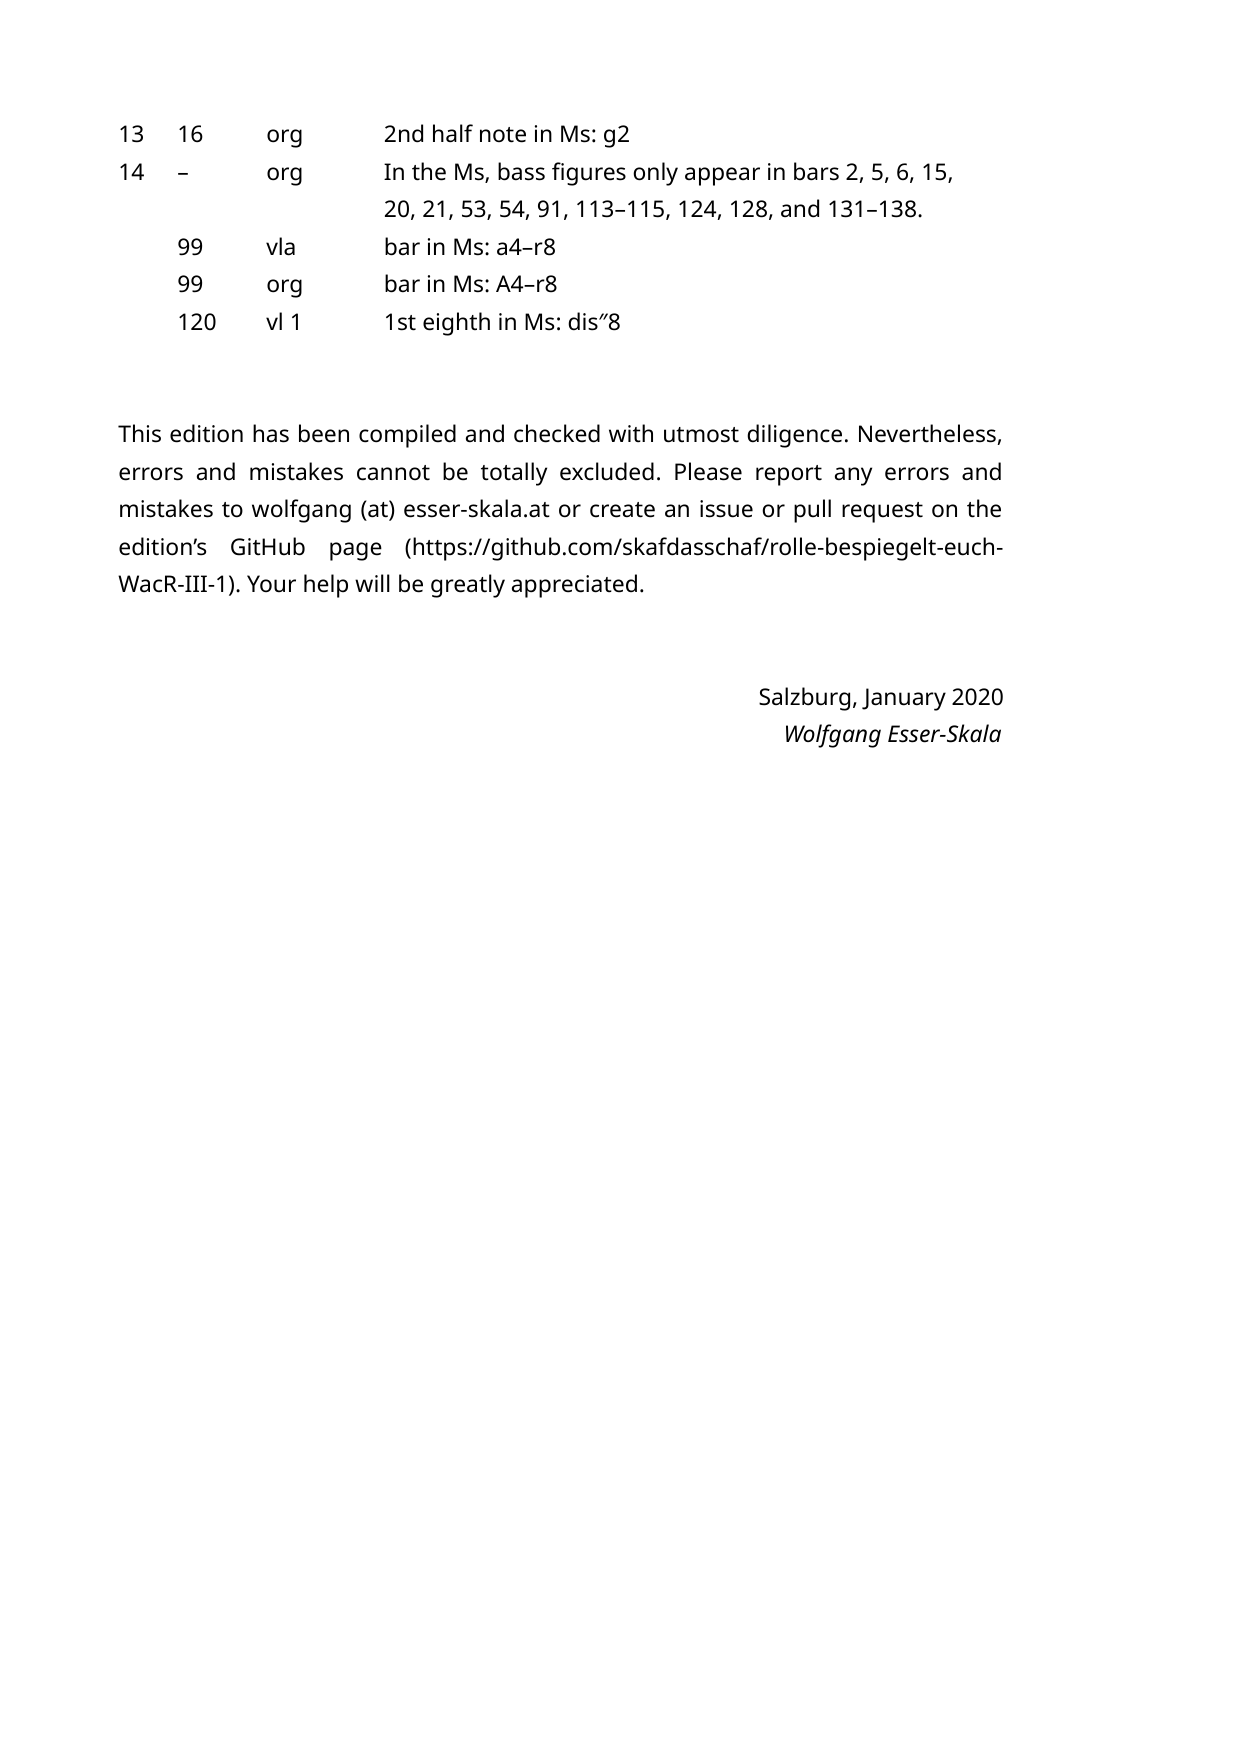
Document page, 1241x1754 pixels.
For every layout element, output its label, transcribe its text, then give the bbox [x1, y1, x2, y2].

text This edition has been compiled and checked with utmost diligence. Nevertheless, errors and mistakes cannot be totally excluded. Please report any errors and mistakes to wolfgang (at) esser-skala.at or create an issue or pull request on the edition’s GitHub page (https://github.com/skafdasschaf/rolle-bespiegelt-euch-WacR-III-1). Your help will be greatly appreciated. [118, 418, 1004, 599]
text Salzburg, January 2020 Wolfgang Esser-Skala [118, 681, 1004, 749]
text 13 16 org 2nd half note in Ms: g2 14 – org In the Ms, bass figures only appear in bars 2, 5, 6, 15, 20, 21, 53, 54, 91, 113–115, 124, 128, and 131–138. 99 vla bar in Ms: a4–r8 99 org bar in Ms: A4–r8 120 vl 1 1st eighth in Ms: dis″8 [118, 118, 1004, 374]
